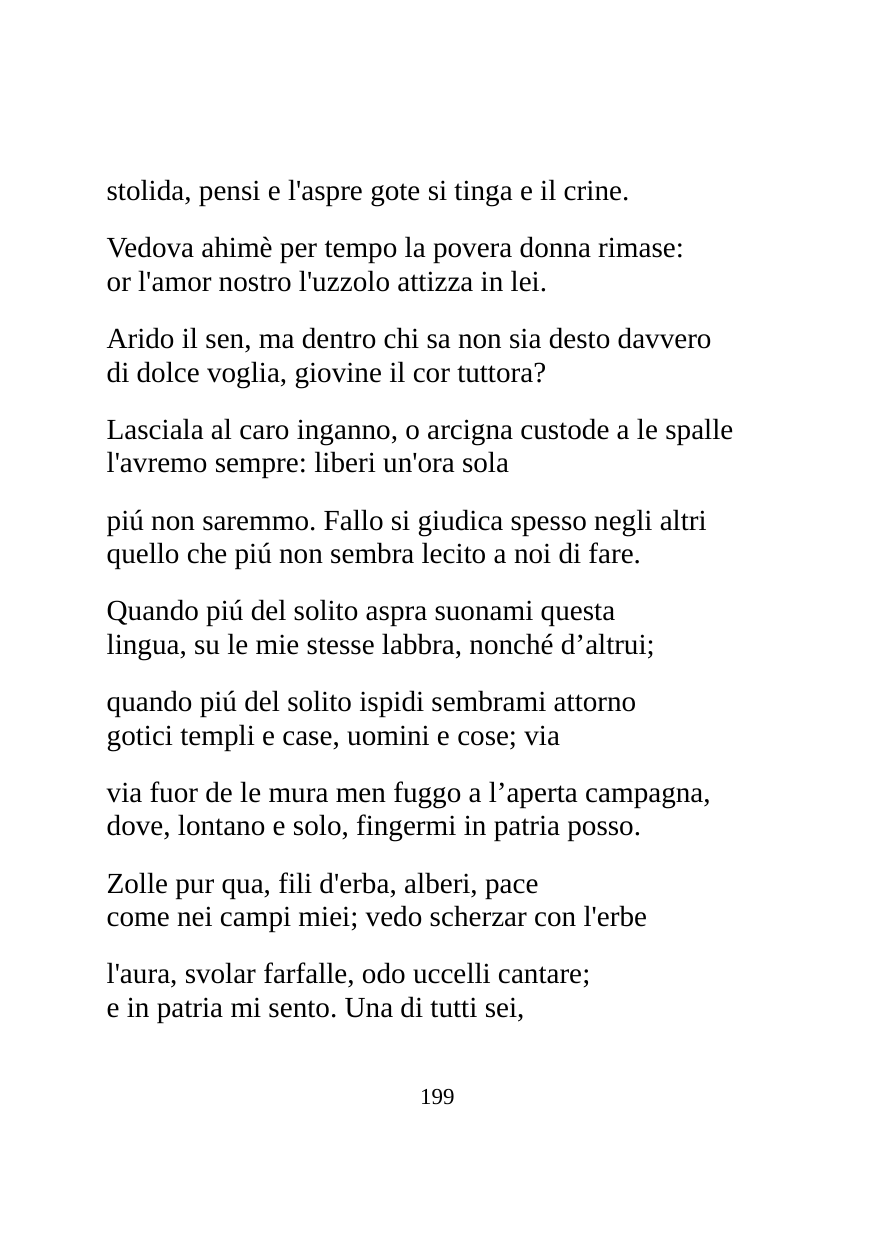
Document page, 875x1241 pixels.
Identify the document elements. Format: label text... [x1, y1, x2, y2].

text Quando piú del solito aspra suonami questa [106, 593, 768, 627]
text Vedova ahimè per tempo la povera donna rimase: [106, 231, 768, 264]
text l'avremo sempre: liberi un'ora sola [106, 446, 768, 479]
text via fuor de le mura men fuggo a l’aperta campagna, [106, 775, 768, 808]
text di dolce voglia, giovine il cor tuttora? [106, 355, 768, 388]
text piú non saremmo. Fallo si giudica spesso negli altri [106, 503, 768, 536]
text dove, lontano e solo, fingermi in patria posso. [106, 808, 768, 842]
text l'aura, svolar farfalle, odo uccelli cantare; [106, 956, 768, 990]
text e in patria mi sento. Una di tutti sei, [106, 990, 768, 1023]
text Arido il sen, ma dentro chi sa non sia desto davvero [106, 321, 768, 355]
text quello che piú non sembra lecito a noi di fare. [106, 536, 768, 570]
text or l'amor nostro l'uzzolo attizza in lei. [106, 264, 768, 298]
text come nei campi miei; vedo scherzar con l'erbe [106, 899, 768, 933]
text stolida, pensi e l'aspre gote si tinga e il crine. [106, 173, 768, 207]
text Lasciala al caro inganno, o arcigna custode a le spalle [106, 412, 768, 446]
text quando piú del solito ispidi sembrami attorno [106, 684, 768, 718]
text lingua, su le mie stesse labbra, nonché d’altrui; [106, 627, 768, 661]
text gotici templi e case, uomini e cose; via [106, 718, 768, 751]
text Zolle pur qua, fili d'erba, alberi, pace [106, 866, 768, 899]
